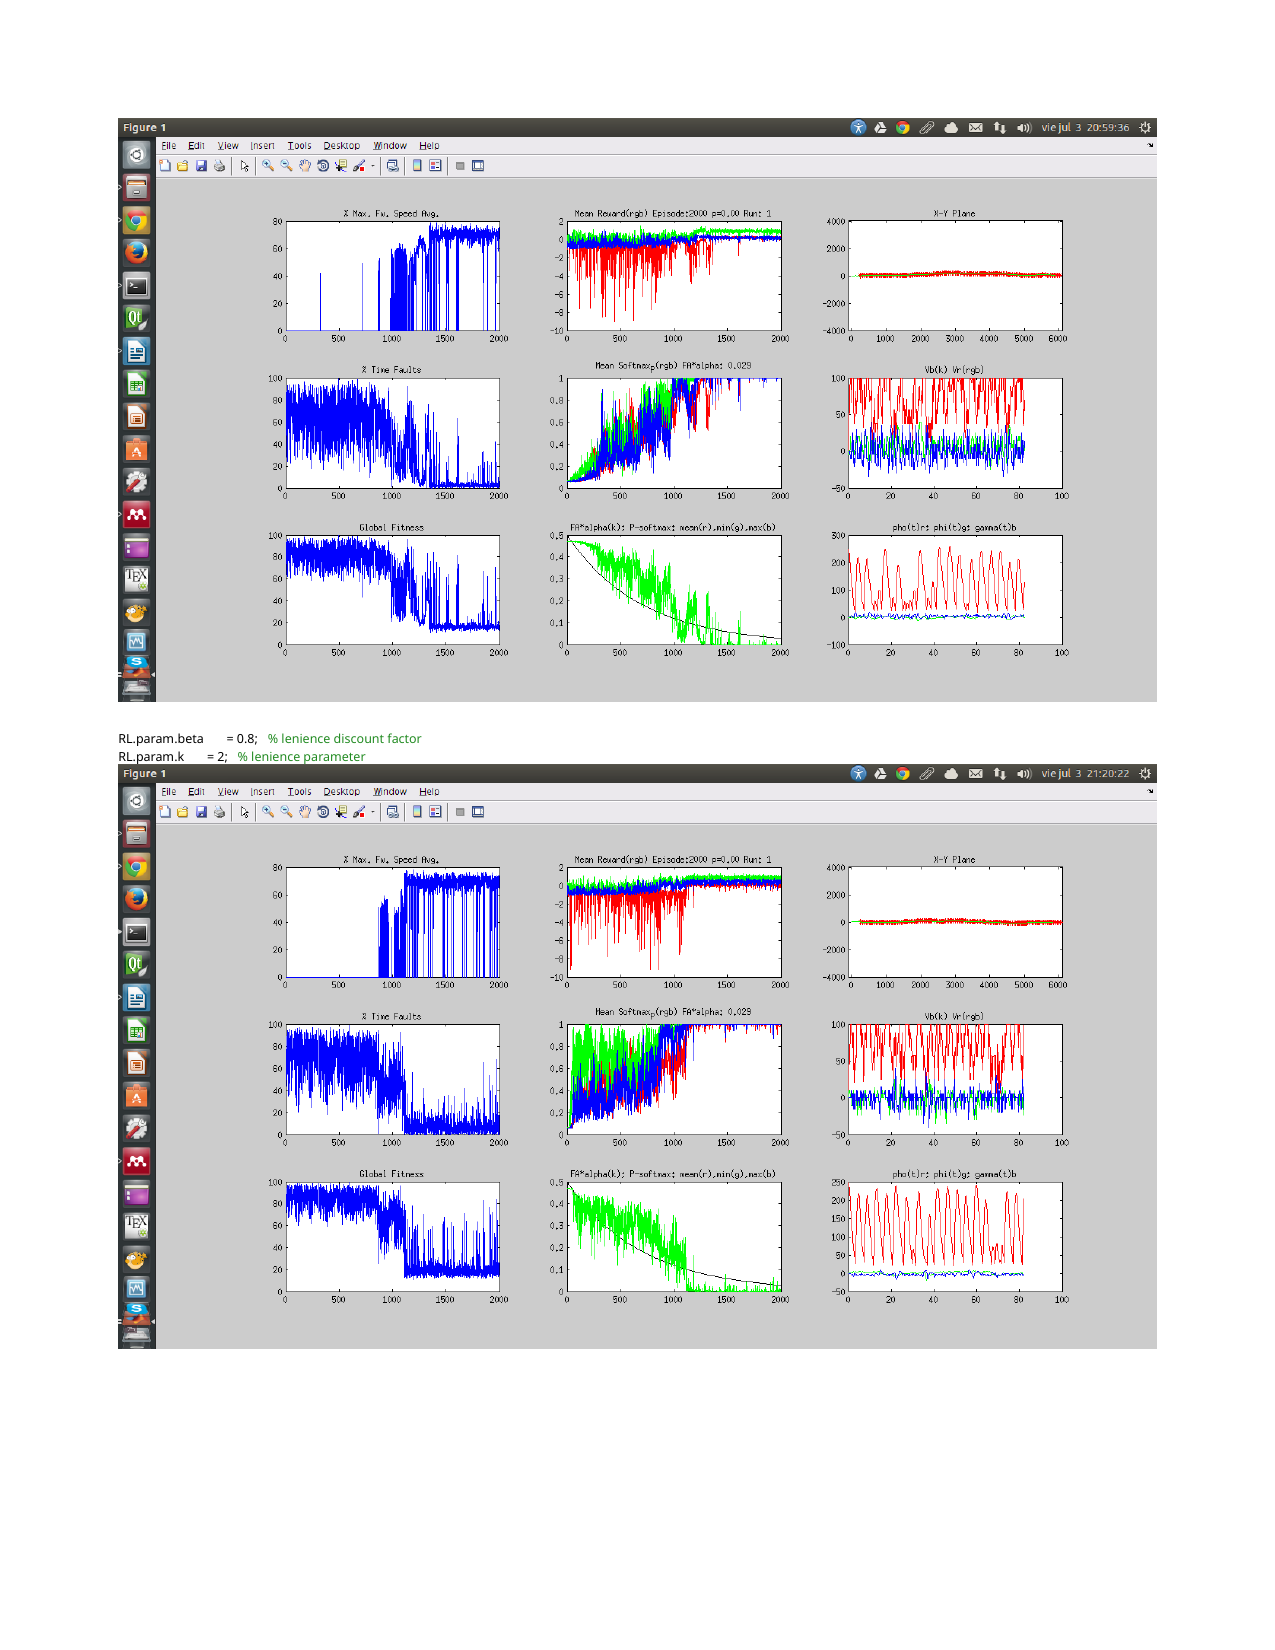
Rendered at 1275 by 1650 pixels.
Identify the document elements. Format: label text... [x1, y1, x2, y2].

picture [118, 118, 1157, 702]
text RL.param.k = 2; % lenience parameter [118, 748, 1157, 764]
picture [118, 764, 1157, 1349]
text RL.param.beta = 0.8; % lenience discount factor [118, 731, 1157, 748]
